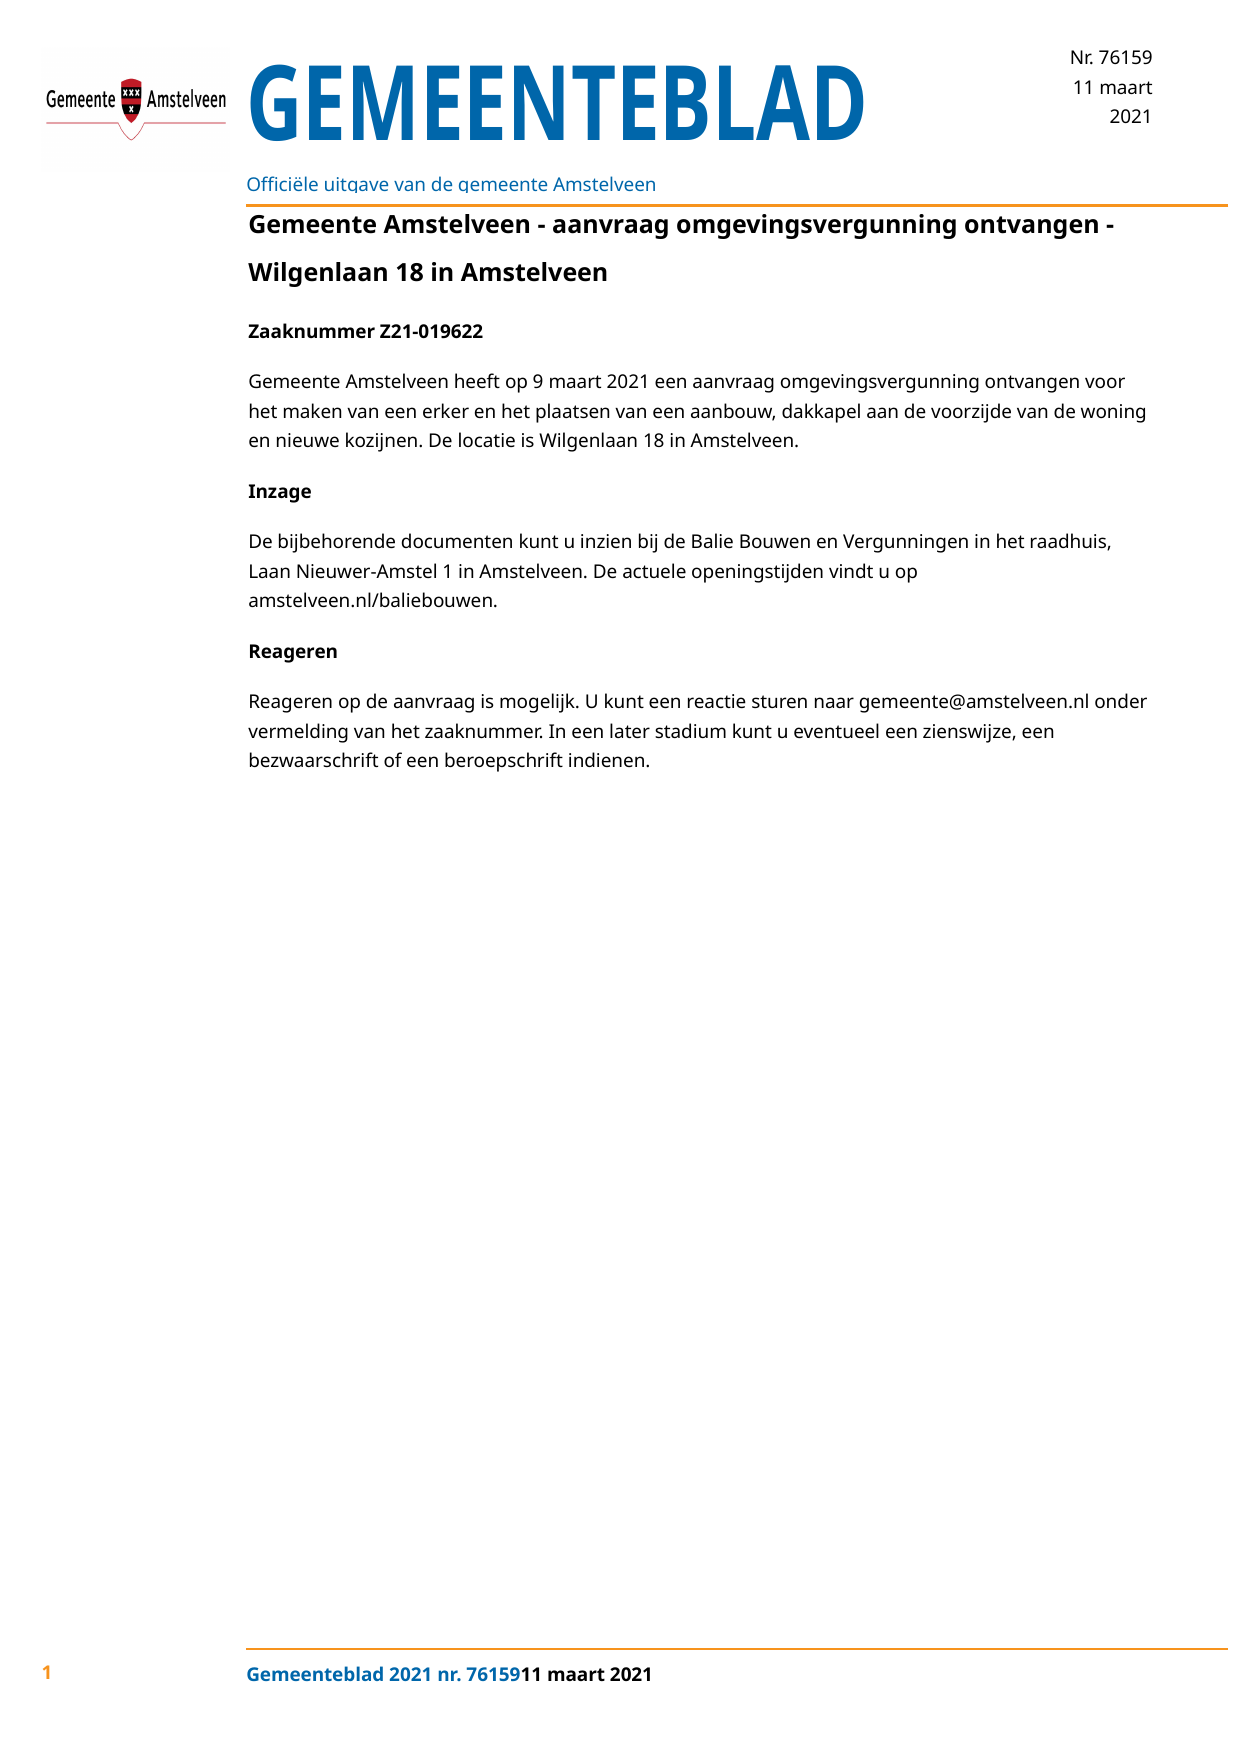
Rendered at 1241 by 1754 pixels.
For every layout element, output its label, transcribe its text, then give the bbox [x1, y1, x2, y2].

text De bijbehorende documenten kunt u inzien bij de Balie Bouwen en Vergunningen in het raadhuis, Laan Nieuwer-Amstel 1 in Amstelveen. De actuele openingstijden vindt u op amstelveen.nl/baliebouwen. [248, 528, 1152, 613]
picture [41, 47, 231, 172]
text Inzage [248, 478, 1152, 504]
text Reageren [248, 638, 1152, 664]
text Gemeente Amstelveen heeft op 9 maart 2021 een aanvraag omgevingsvergunning ontvangen voor het maken van een erker en het plaatsen van een aanbouw, dakkapel aan de voorzijde van de woning en nieuwe kozijnen. De locatie is Wilgenlaan 18 in Amstelveen. [248, 368, 1152, 453]
text Reageren op de aanvraag is mogelijk. U kunt een reactie sturen naar gemeente@amstelveen.nl onder vermelding van het zaaknummer. In een later stadium kunt u eventueel een zienswijze, een bezwaarschrift of een beroepschrift indienen. [248, 688, 1152, 773]
text Zaaknummer Z21-019622 [248, 318, 1152, 344]
text Gemeente Amstelveen - aanvraag omgevingsvergunning ontvangen - Wilgenlaan 18 in Amstelveen [248, 207, 1152, 288]
